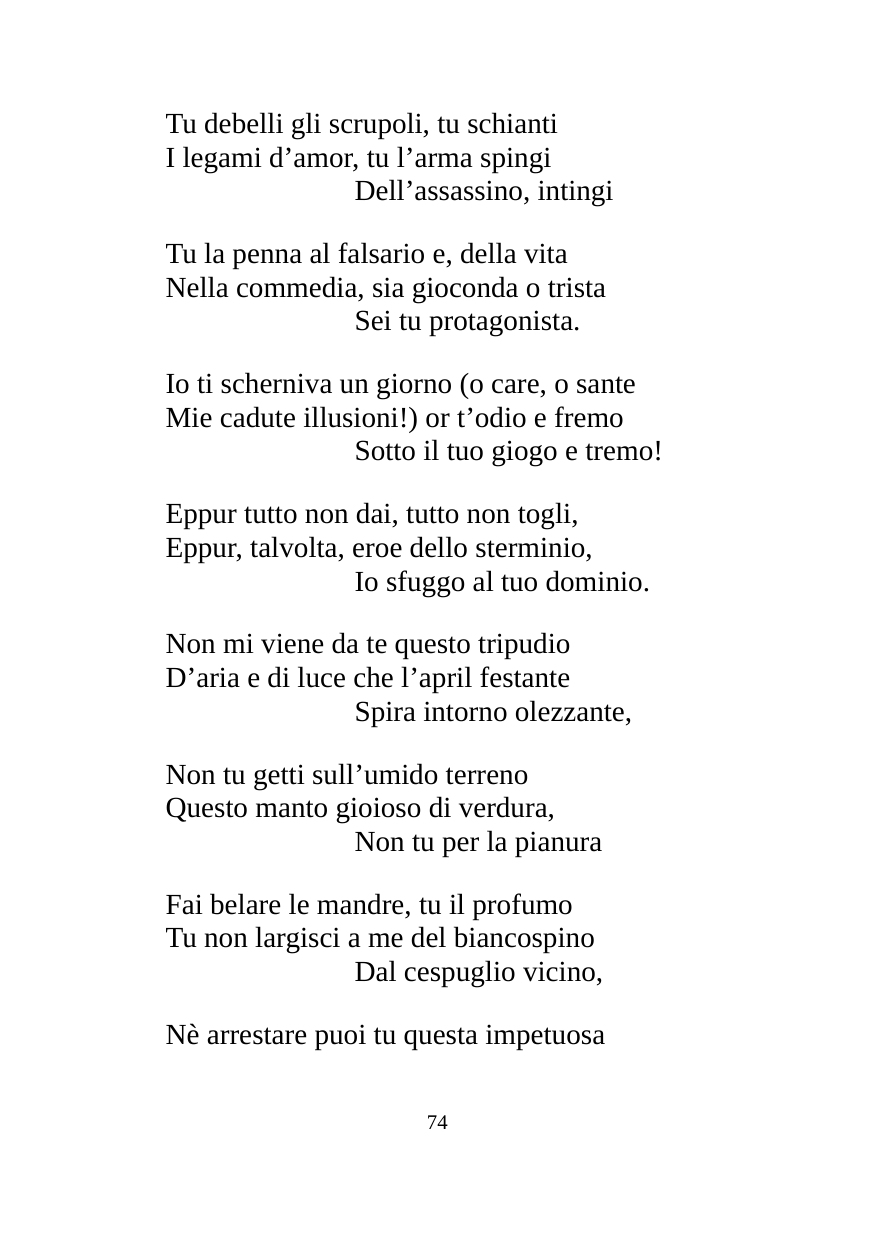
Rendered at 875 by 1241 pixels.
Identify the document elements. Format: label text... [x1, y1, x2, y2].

text Tu debelli gli scrupoli, tu schianti I legami d’amor, tu l’arma spingi [165, 106, 768, 173]
text Dal cespuglio vicino, [354, 954, 768, 987]
text Eppur tutto non dai, tutto non togli, Eppur, talvolta, eroe dello sterminio, [165, 497, 768, 564]
text Sotto il tuo giogo e tremo! [354, 433, 768, 467]
text Dell’assassino, intingi [354, 173, 768, 207]
text Non tu getti sull’umido terreno Questo manto gioioso di verdura, [165, 757, 768, 824]
text Fai belare le mandre, tu il profumo Tu non largisci a me del biancospino [165, 887, 768, 954]
text Nè arrestare puoi tu questa impetuosa [165, 1017, 768, 1051]
text Io ti scherniva un giorno (o care, o sante Mie cadute illusioni!) or t’odio e fremo [165, 366, 768, 433]
text Non mi viene da te questo tripudio D’aria e di luce che l’april festante [165, 627, 768, 694]
text Non tu per la pianura [354, 824, 768, 857]
text Tu la penna al falsario e, della vita Nella commedia, sia gioconda o trista [165, 236, 768, 303]
text Sei tu protagonista. [354, 303, 768, 337]
text Io sfuggo al tuo dominio. [354, 564, 768, 597]
text Spira intorno olezzante, [354, 694, 768, 727]
